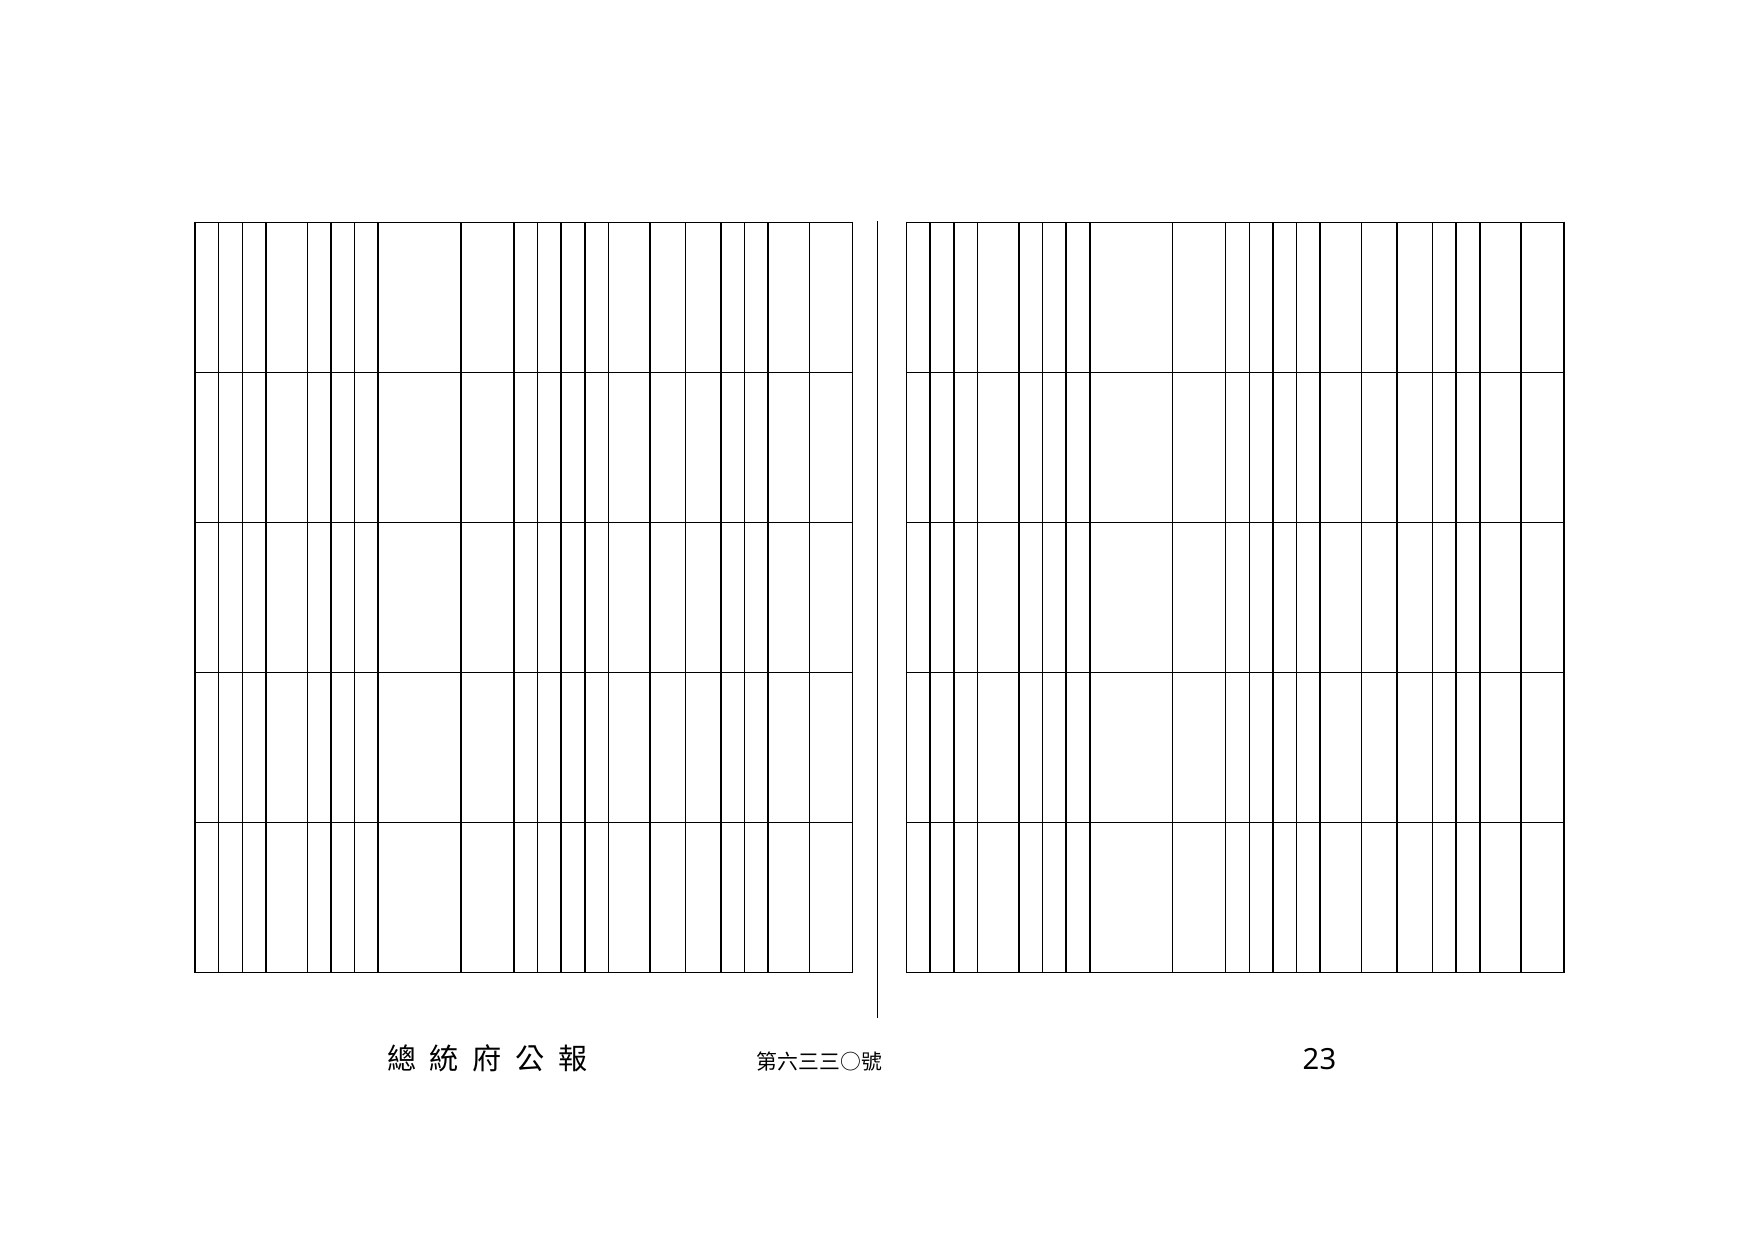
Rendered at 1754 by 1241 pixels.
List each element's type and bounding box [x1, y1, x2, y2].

table_cell [907, 523, 929, 672]
table_cell [1226, 373, 1249, 522]
table_cell [562, 223, 584, 372]
table_cell [243, 823, 265, 972]
table_cell [1274, 673, 1296, 822]
table_cell [1226, 523, 1249, 672]
table_cell [1398, 823, 1432, 972]
table_cell [1020, 523, 1042, 672]
table_cell [462, 673, 513, 822]
table_cell [955, 673, 977, 822]
table_cell [722, 823, 744, 972]
table_cell [1457, 673, 1479, 822]
table_cell [1433, 823, 1455, 972]
table_cell [769, 673, 809, 822]
table_cell [1250, 823, 1272, 972]
table_cell [586, 223, 608, 372]
table_cell [562, 373, 584, 522]
table_cell [1398, 373, 1432, 522]
table_cell [609, 823, 649, 972]
table_cell [1398, 223, 1432, 372]
table_cell [1226, 823, 1249, 972]
table_cell [1091, 673, 1172, 822]
table_cell [1522, 823, 1563, 972]
table_cell [1522, 673, 1563, 822]
table_cell [462, 223, 513, 372]
table_cell [219, 223, 242, 372]
table_cell [267, 823, 307, 972]
table_cell [1321, 373, 1361, 522]
table_cell [745, 523, 767, 672]
table_cell [1481, 673, 1520, 822]
table_cell [1043, 223, 1065, 372]
table_cell [586, 823, 608, 972]
table_cell [1362, 223, 1396, 372]
table_cell [1274, 823, 1296, 972]
table_cell [1067, 223, 1089, 372]
table_cell [1091, 223, 1172, 372]
table_cell [243, 373, 265, 522]
table_cell [686, 823, 720, 972]
table_cell [1362, 823, 1396, 972]
table_cell [243, 673, 265, 822]
table_cell [769, 373, 809, 522]
table_cell [978, 223, 1018, 372]
table_cell [1457, 373, 1479, 522]
table_cell [243, 523, 265, 672]
table_cell [810, 523, 852, 672]
table_cell [515, 523, 537, 672]
table_cell [1481, 373, 1520, 522]
table_cell [745, 673, 767, 822]
table_cell [769, 523, 809, 672]
table_cell [1043, 373, 1065, 522]
table_cell [810, 223, 852, 372]
table_cell [1043, 523, 1065, 672]
table_cell [651, 523, 685, 672]
table_cell [1067, 673, 1089, 822]
table_cell [907, 673, 929, 822]
table_cell [538, 673, 560, 822]
table_cell [355, 373, 377, 522]
table_cell [1274, 523, 1296, 672]
table_cell [907, 823, 929, 972]
table_cell [1321, 223, 1361, 372]
table_cell [1043, 673, 1065, 822]
table_cell [308, 223, 330, 372]
table_cell [722, 223, 744, 372]
table_cell [810, 373, 852, 522]
table_cell [651, 673, 685, 822]
table_cell [722, 523, 744, 672]
table_cell [379, 673, 460, 822]
table_cell [1297, 223, 1319, 372]
table_cell [219, 673, 242, 822]
table_cell [379, 823, 460, 972]
table_cell [308, 823, 330, 972]
table_cell [515, 823, 537, 972]
table_cell [332, 373, 354, 522]
table_cell [931, 223, 953, 372]
table_cell [1173, 223, 1225, 372]
table_cell [219, 373, 242, 522]
table_cell [722, 673, 744, 822]
table_cell [586, 523, 608, 672]
table_cell [332, 673, 354, 822]
table_cell [196, 673, 218, 822]
table_cell [1067, 373, 1089, 522]
table_cell [609, 373, 649, 522]
table_cell [219, 523, 242, 672]
table_cell [1362, 373, 1396, 522]
table_cell [609, 223, 649, 372]
table_cell [332, 223, 354, 372]
table_cell [1457, 223, 1479, 372]
table_cell [745, 373, 767, 522]
table_cell [267, 523, 307, 672]
table_cell [515, 223, 537, 372]
table_cell [1274, 373, 1296, 522]
table_cell [1321, 823, 1361, 972]
table_cell [1226, 673, 1249, 822]
table_cell [196, 373, 218, 522]
table_cell [1457, 823, 1479, 972]
table_cell [955, 823, 977, 972]
table_cell [722, 373, 744, 522]
table_cell [355, 823, 377, 972]
table_cell [978, 523, 1018, 672]
table_cell [769, 223, 809, 372]
table_cell [609, 673, 649, 822]
table_cell [978, 823, 1018, 972]
table_cell [1481, 823, 1520, 972]
table_cell [355, 223, 377, 372]
table_cell [379, 373, 460, 522]
table_cell [745, 823, 767, 972]
table_cell [1297, 673, 1319, 822]
table_cell [1481, 223, 1520, 372]
table_cell [1020, 223, 1042, 372]
table_cell [515, 673, 537, 822]
table_cell [267, 373, 307, 522]
table_cell [651, 223, 685, 372]
table_cell [538, 223, 560, 372]
table_cell [686, 523, 720, 672]
table_cell [515, 373, 537, 522]
table_cell [1522, 523, 1563, 672]
table_cell [355, 523, 377, 672]
table_cell [1250, 523, 1272, 672]
table_cell [978, 673, 1018, 822]
table_cell [1433, 373, 1455, 522]
table_cell [308, 373, 330, 522]
table_cell [1067, 523, 1089, 672]
table_cell [907, 373, 929, 522]
table_cell [1321, 523, 1361, 672]
table_cell [651, 373, 685, 522]
table_cell [931, 673, 953, 822]
table_cell [978, 373, 1018, 522]
table_cell [745, 223, 767, 372]
table_cell [931, 373, 953, 522]
table_cell [1226, 223, 1249, 372]
table_cell [1173, 373, 1225, 522]
table_cell [1173, 673, 1225, 822]
table_cell [1433, 523, 1455, 672]
table_cell [562, 523, 584, 672]
table_cell [332, 823, 354, 972]
table_cell [686, 673, 720, 822]
table_cell [810, 673, 852, 822]
table_cell [1321, 673, 1361, 822]
table_cell [196, 523, 218, 672]
table_cell [1274, 223, 1296, 372]
table_cell [1433, 223, 1455, 372]
table_cell [1173, 523, 1225, 672]
table_cell [243, 223, 265, 372]
table_cell [1457, 523, 1479, 672]
table_cell [1297, 523, 1319, 672]
table_cell [562, 823, 584, 972]
table_cell [1020, 823, 1042, 972]
table_cell [538, 823, 560, 972]
table_cell [586, 673, 608, 822]
table_cell [609, 523, 649, 672]
table_cell [931, 823, 953, 972]
table_cell [769, 823, 809, 972]
table_cell [1398, 673, 1432, 822]
table_cell [1091, 523, 1172, 672]
table_cell [586, 373, 608, 522]
table_cell [462, 523, 513, 672]
table_cell [1173, 823, 1225, 972]
table_cell [1250, 223, 1272, 372]
table_cell [1091, 373, 1172, 522]
table_cell [462, 373, 513, 522]
table_cell [686, 373, 720, 522]
table_cell [1091, 823, 1172, 972]
table_cell [196, 823, 218, 972]
table_cell [379, 523, 460, 672]
table_cell [1297, 823, 1319, 972]
table_cell [1043, 823, 1065, 972]
table_cell [686, 223, 720, 372]
table_cell [538, 523, 560, 672]
table_cell [1433, 673, 1455, 822]
table_cell [267, 673, 307, 822]
table_cell [651, 823, 685, 972]
table_cell [1250, 373, 1272, 522]
table_cell [267, 223, 307, 372]
table_cell [931, 523, 953, 672]
table_cell [379, 223, 460, 372]
table_cell [1297, 373, 1319, 522]
table_cell [1522, 223, 1563, 372]
table_cell [1522, 373, 1563, 522]
table_cell [1020, 673, 1042, 822]
table_cell [1398, 523, 1432, 672]
table_cell [955, 223, 977, 372]
table_cell [332, 523, 354, 672]
table_cell [308, 673, 330, 822]
table_cell [1250, 673, 1272, 822]
table_cell [1020, 373, 1042, 522]
table_cell [219, 823, 242, 972]
table_cell [1481, 523, 1520, 672]
table_cell [355, 673, 377, 822]
table_cell [1362, 673, 1396, 822]
table_cell [538, 373, 560, 522]
table_cell [462, 823, 513, 972]
table_cell [562, 673, 584, 822]
table_cell [810, 823, 852, 972]
table_cell [1362, 523, 1396, 672]
table_cell [196, 223, 218, 372]
table_cell [907, 223, 929, 372]
table_cell [955, 523, 977, 672]
table_cell [955, 373, 977, 522]
table_cell [1067, 823, 1089, 972]
table_cell [308, 523, 330, 672]
